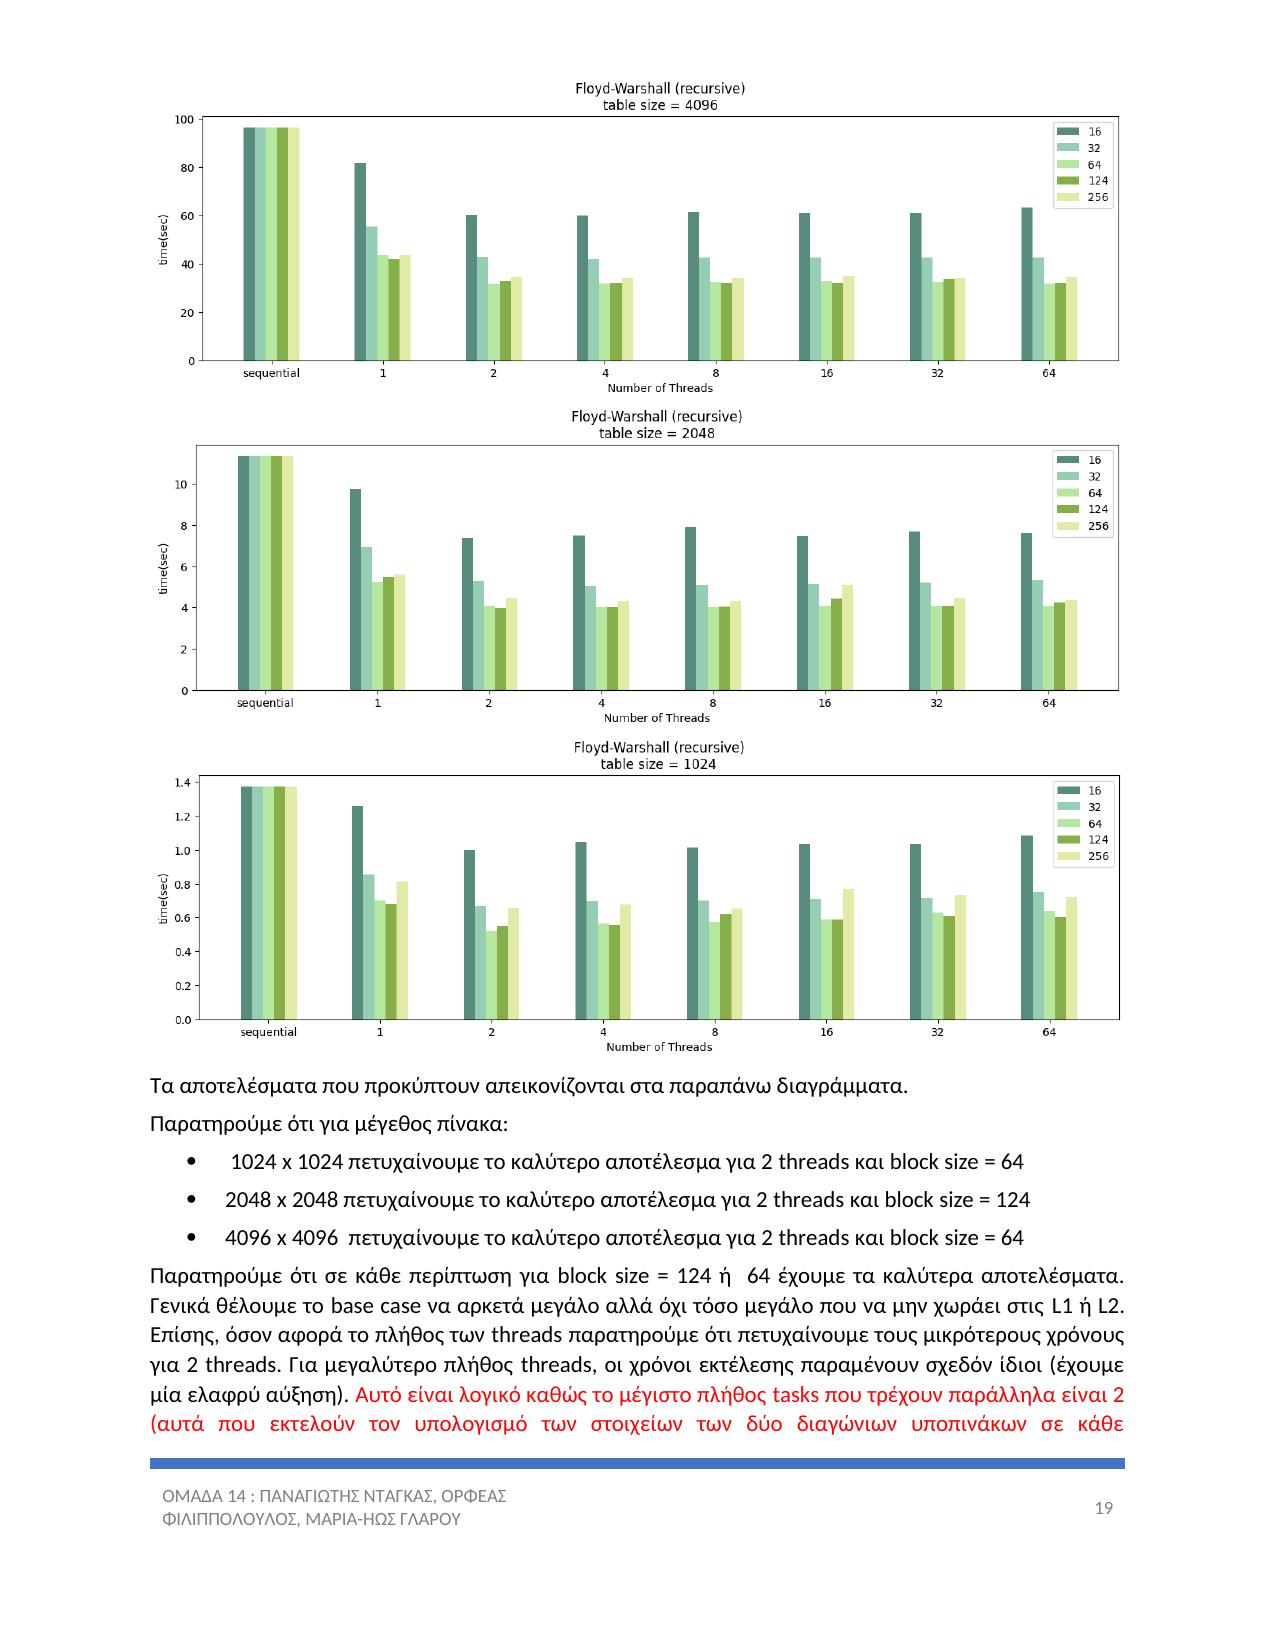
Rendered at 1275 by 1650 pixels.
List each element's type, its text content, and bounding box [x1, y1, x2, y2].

text Παρατηρούμε ότι για μέγεθος πίνακα: [150, 1109, 1125, 1137]
list 1024 x 1024 πετυχαίνουμε το καλύτερο αποτέλεσμα για 2 threads και block size = 64 [187, 1147, 1125, 1175]
text Τα αποτελέσματα που προκύπτουν απεικονίζονται στα παραπάνω διαγράμματα. [150, 1071, 1125, 1099]
list 2048 x 2048 πετυχαίνουμε το καλύτερο αποτέλεσμα για 2 threads και block size = 124 [187, 1185, 1125, 1213]
list 4096 x 4096 πετυχαίνουμε το καλύτερο αποτέλεσμα για 2 threads και block size = 64 [187, 1223, 1125, 1251]
text Παρατηρούμε ότι σε κάθε περίπτωση για block size = 124 ή 64 έχουμε τα καλύτερα αποτελέσματα. Γενικά θέλουμε το base case να αρκετά μεγάλο αλλά όχι τόσο μεγάλο που να μην χωράει στις L1 ή L2. Επίσης, όσον αφορά το πλήθος των threads παρατηρούμε ότι πετυχαίνουμε τους μικρότερους χρόνους για 2 threads. Για μεγαλύτερο πλήθος threads, οι χρόνοι εκτέλεσης παραμένουν σχεδόν ίδιοι (έχουμε μία ελαφρύ αύξηση). Αυτό είναι λογικό καθώς το μέγιστο πλήθος tasks που τρέχουν παράλληλα είναι 2 (αυτά που εκτελούν τον υπολογισμό των στοιχείων των δύο διαγώνιων υποπινάκων σε κάθε [150, 1261, 1125, 1437]
